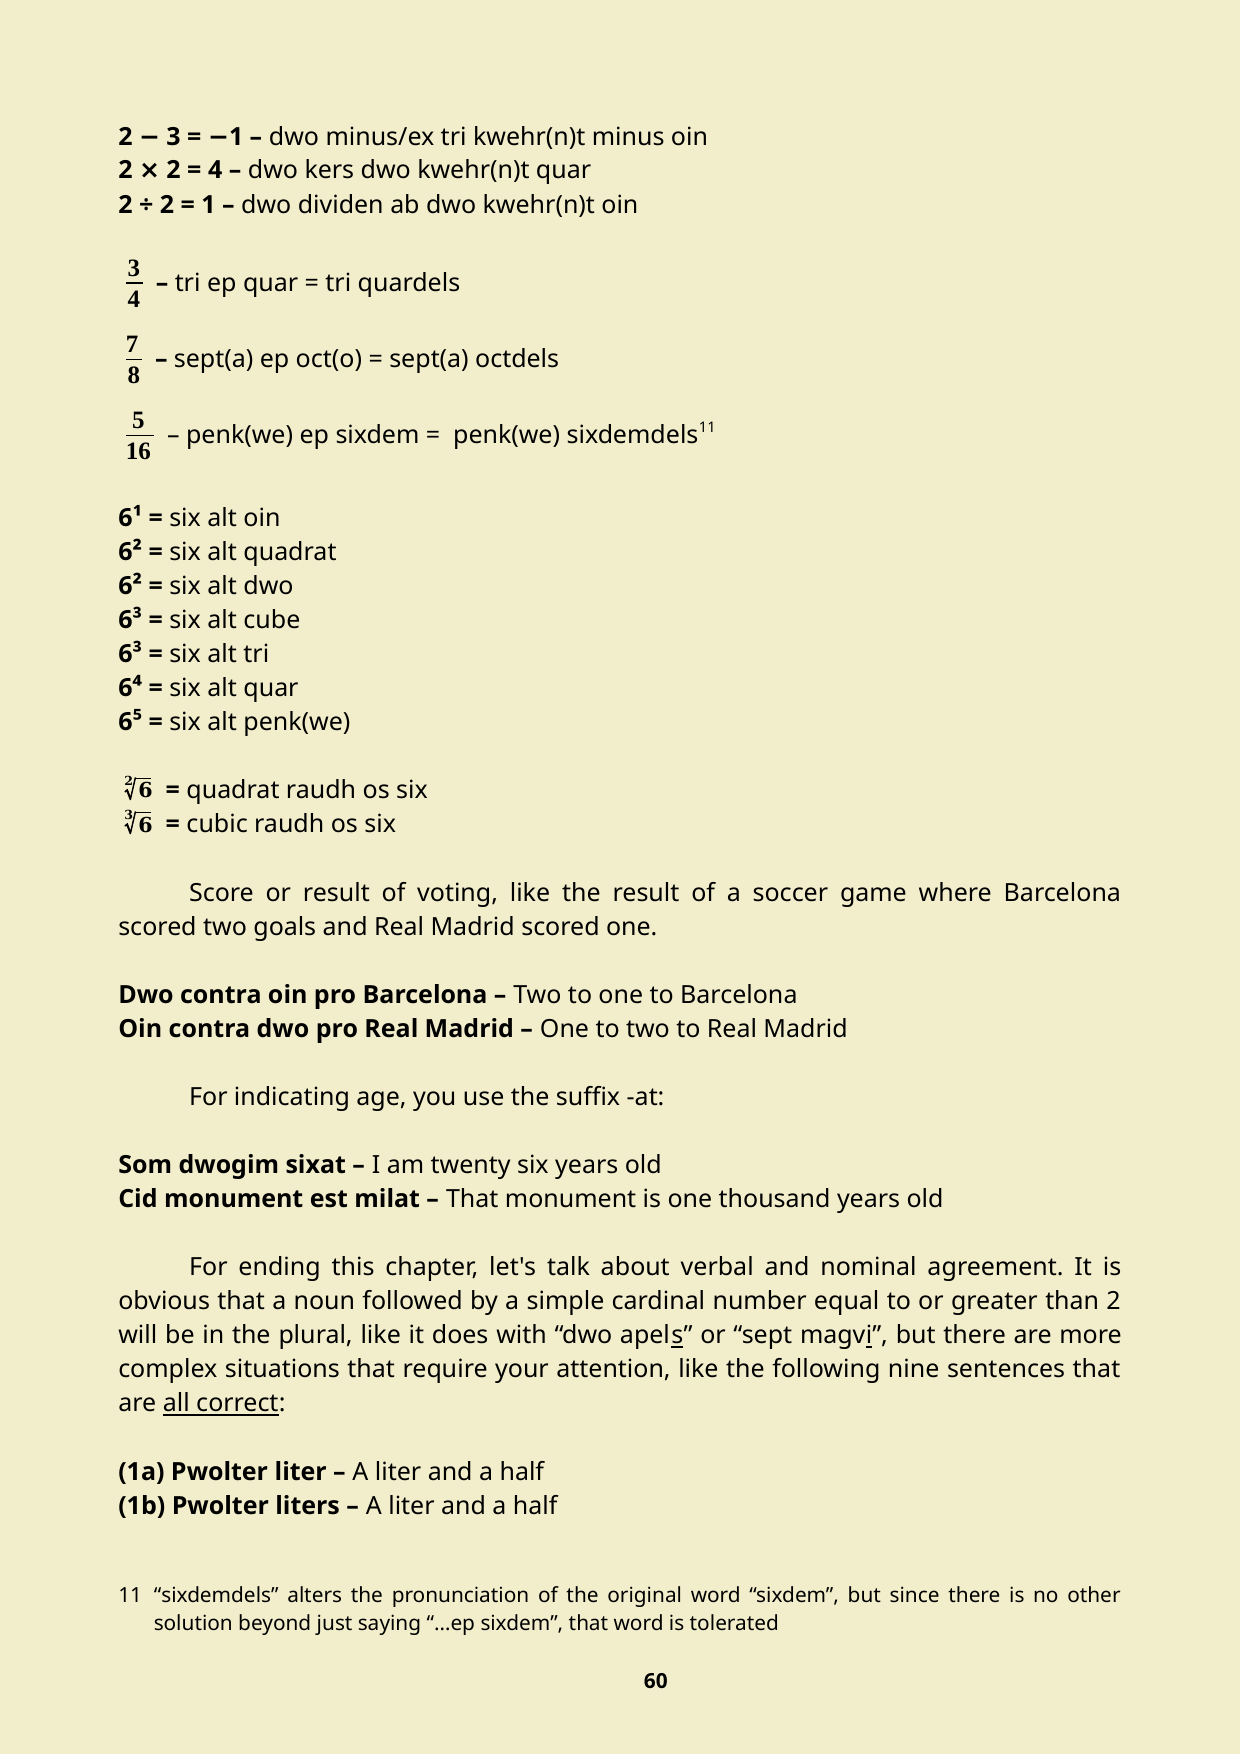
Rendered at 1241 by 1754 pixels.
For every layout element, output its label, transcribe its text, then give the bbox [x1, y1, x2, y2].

text 6³ = six alt tri [118, 636, 1122, 670]
text (1b) Pwolter liters – A liter and a half [118, 1487, 1122, 1521]
text 6³ = six alt cube [118, 602, 1122, 636]
text 2 ⨯ 2 = 4 – dwo kers dwo kwehr(n)t quar [118, 152, 1122, 186]
text 2 − 3 = −1 – dwo minus/ex tri kwehr(n)t minus oin [118, 118, 1122, 152]
text For ending this chapter, let's talk about verbal and nominal agreement. It is obvious that a noun followed by a simple cardinal number equal to or greater than 2 will be in the plural, like it does with “dwo apels” or “sept magvi”, but there are more complex situations that require your attention, like the following nine sentences that are all correct: [118, 1249, 1122, 1419]
text Som dwogim sixat – I am twenty six years old [118, 1147, 1122, 1181]
text 6¹ = six alt oin [118, 499, 1122, 533]
text 6⁵ = six alt penk(we) [118, 704, 1122, 738]
text “sixdemdels” alters the pronunciation of the original word “sixdem”, but since there is no other solution beyond just saying “…ep sixdem”, that word is tolerated [118, 1580, 1122, 1637]
text – sept(a) ep oct(o) = sept(a) octdels [118, 330, 1122, 389]
text Score or result of voting, like the result of a soccer game where Barcelona scored two goals and Real Madrid scored one. [118, 874, 1122, 942]
text Dwo contra oin pro Barcelona – Two to one to Barcelona [118, 976, 1122, 1010]
text 6² = six alt dwo [118, 568, 1122, 602]
text (1a) Pwolter liter – A liter and a half [118, 1453, 1122, 1487]
text = quadrat raudh os six [118, 772, 1122, 806]
text 6² = six alt quadrat [118, 533, 1122, 568]
text Oin contra dwo pro Real Madrid – One to two to Real Madrid [118, 1010, 1122, 1044]
text For indicating age, you use the suffix -at: [118, 1078, 1122, 1113]
text Cid monument est milat – That monument is one thousand years old [118, 1181, 1122, 1215]
text – penk(we) ep sixdem = penk(we) sixdemdels [118, 406, 1122, 465]
text 6⁴ = six alt quar [118, 670, 1122, 704]
text 2 ÷ 2 = 1 – dwo dividen ab dwo kwehr(n)t oin [118, 186, 1122, 220]
text – tri ep quar = tri quardels [118, 254, 1122, 313]
text = cubic raudh os six [118, 806, 1122, 840]
